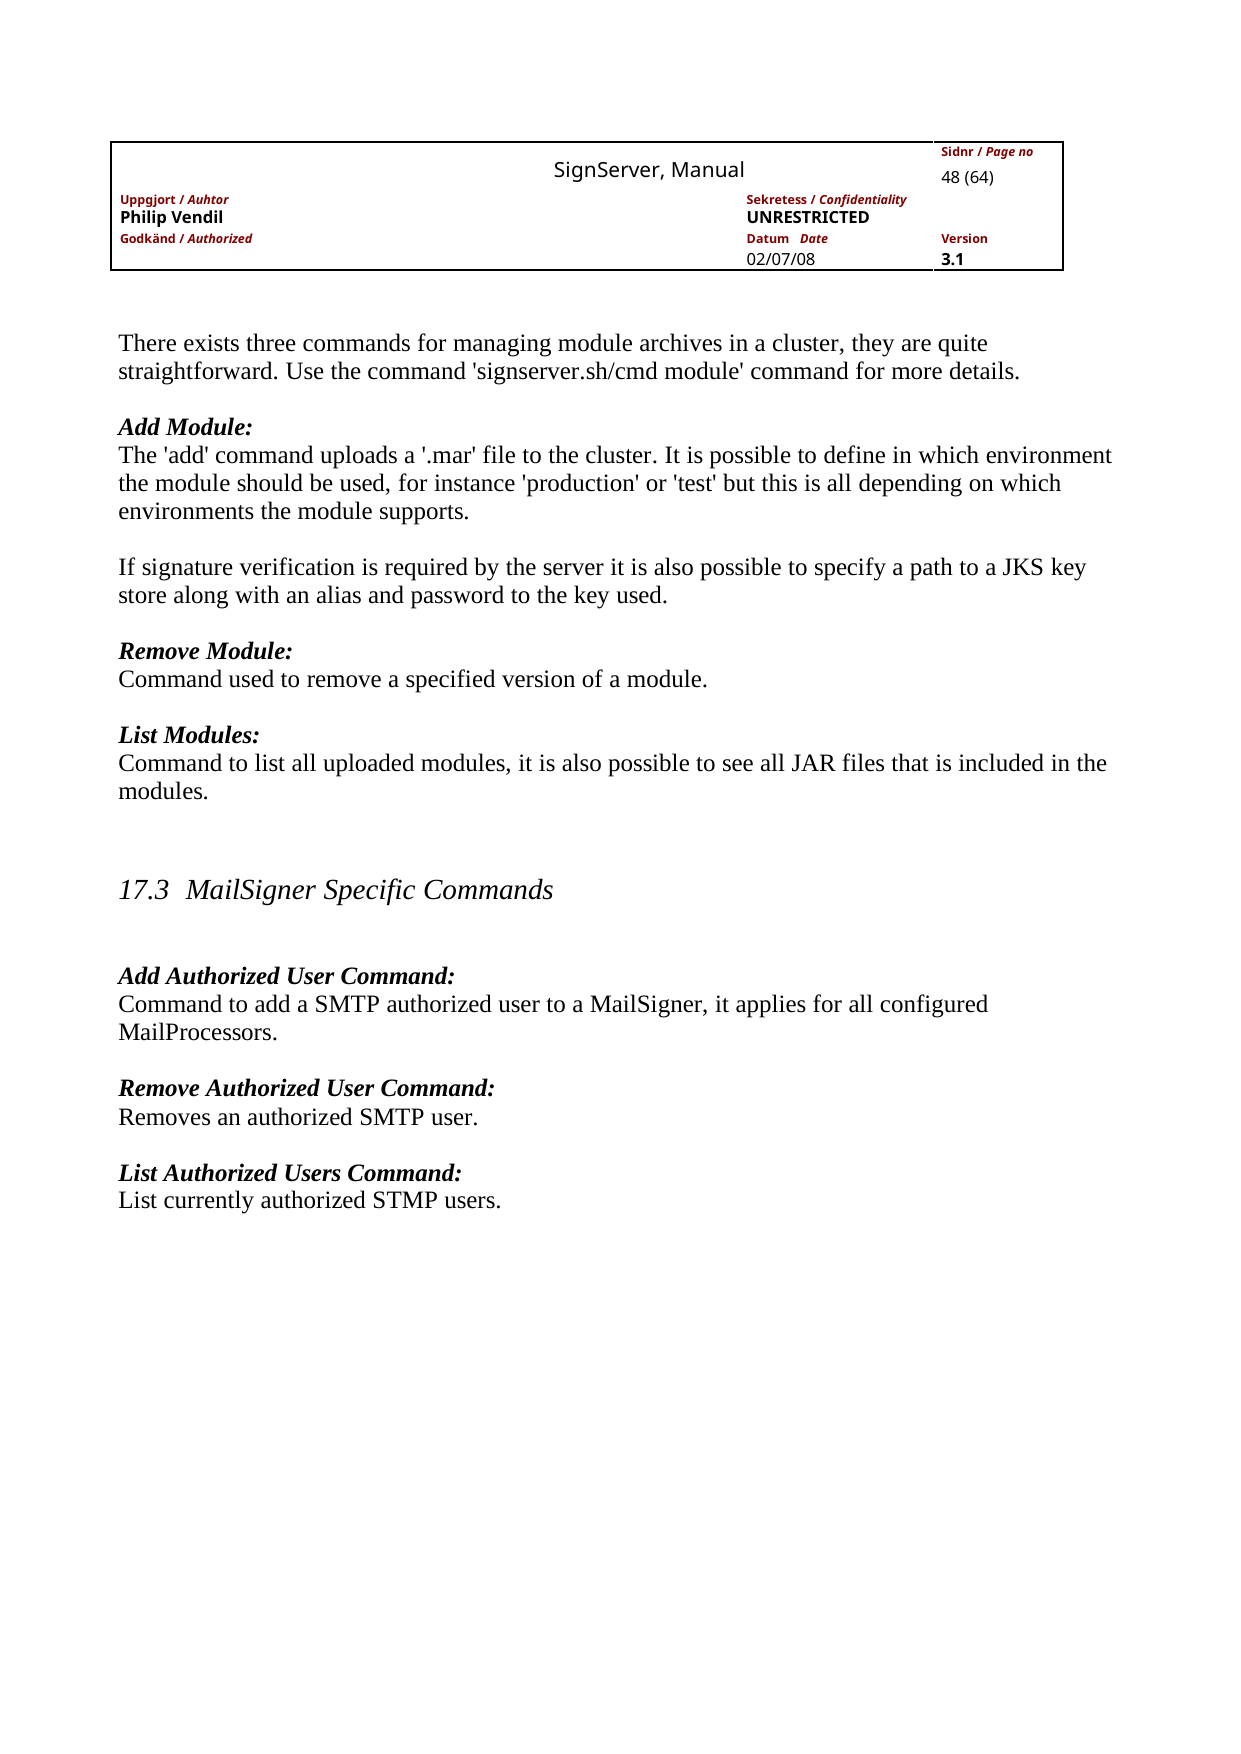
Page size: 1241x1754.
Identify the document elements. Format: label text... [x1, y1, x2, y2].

text List Authorized Users Command: [118, 1158, 1122, 1186]
text Add Authorized User Command: [118, 962, 1122, 990]
text There exists three commands for managing module archives in a cluster, they are quite straightforward. Use the command 'signserver.sh/cmd module' command for more details. [118, 329, 1122, 385]
text If signature verification is required by the server it is also possible to specify a path to a JKS key store along with an alias and password to the key used. [118, 553, 1122, 609]
text Remove Module: [118, 637, 1122, 665]
text Removes an authorized SMTP user. [118, 1102, 1122, 1130]
text List currently authorized STMP users. [118, 1186, 1122, 1214]
text Remove Authorized User Command: [118, 1074, 1122, 1102]
text Command used to remove a specified version of a module. [118, 665, 1122, 693]
text Command to add a SMTP authorized user to a MailSigner, it applies for all configured MailProcessors. [118, 990, 1122, 1046]
text The 'add' command uploads a '.mar' file to the cluster. It is possible to define in which environment the module should be used, for instance 'production' or 'test' but this is all depending on which environments the module supports. [118, 441, 1122, 525]
subtitle MailSigner Specific Commands [118, 874, 1122, 906]
text Add Module: [118, 413, 1122, 441]
text Command to list all uploaded modules, it is also possible to see all JAR files that is included in the modules. [118, 749, 1122, 805]
text List Modules: [118, 721, 1122, 749]
